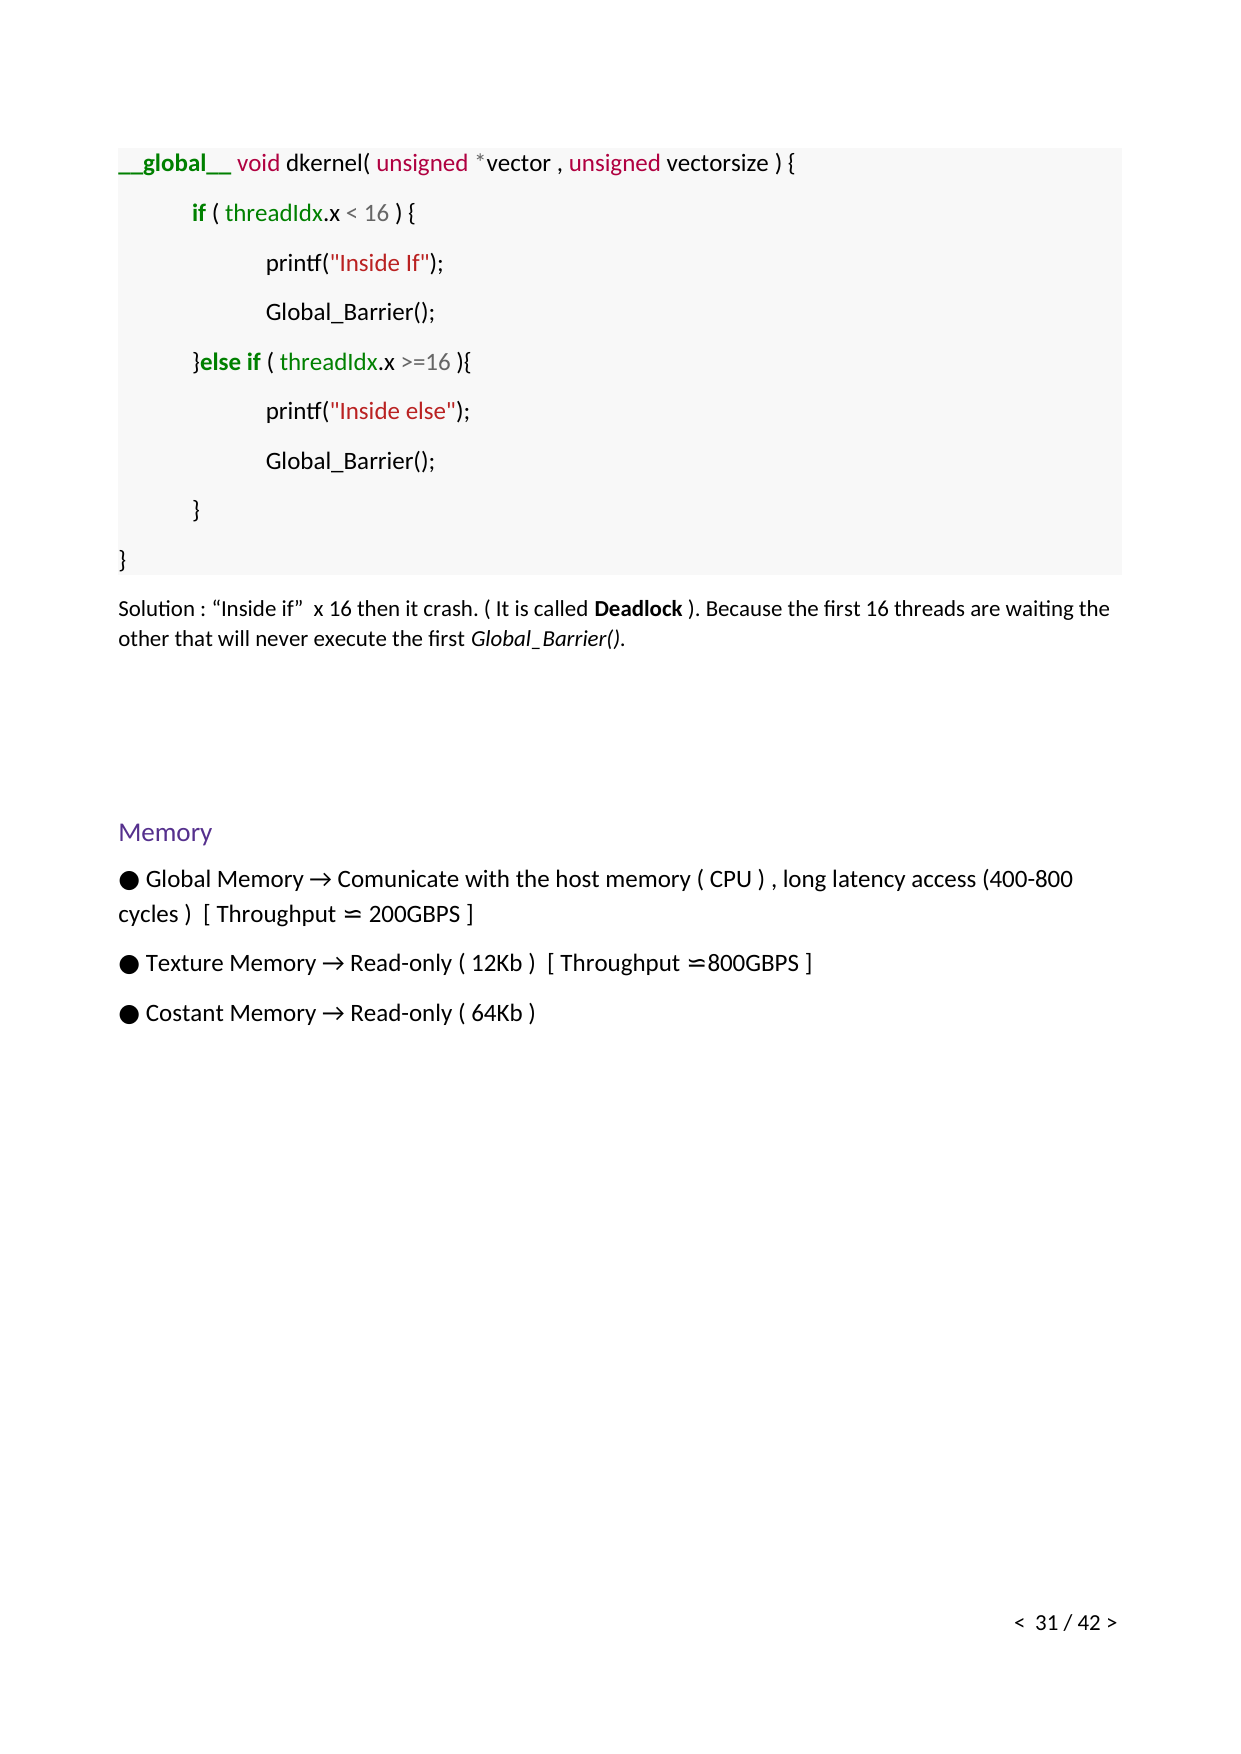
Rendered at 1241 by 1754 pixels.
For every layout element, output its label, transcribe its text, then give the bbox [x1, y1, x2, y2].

text __global__ void dkernel( unsigned *vector , unsigned vectorsize ) { [118, 148, 1122, 178]
text printf("Inside If"); [118, 247, 1122, 277]
text Global_Barrier(); [118, 445, 1122, 476]
text ● Costant Memory → Read-only ( 64Kb ) [118, 997, 1122, 1027]
text } [118, 544, 1122, 575]
subtitle Memory [118, 815, 1122, 848]
text ● Global Memory → Comunicate with the host memory ( CPU ) , long latency access (400-800 cycles ) [ Throughput ⋍ 200GBPS ] [118, 863, 1122, 928]
text Global_Barrier(); [118, 296, 1122, 327]
text } [118, 495, 1122, 525]
text Solution : “Inside if” x 16 then it crash. ( It is called Deadlock ). Because the first 16 threads are waiting the other that will never execute the first Global_Barrier(). [118, 594, 1122, 652]
text ● Texture Memory → Read-only ( 12Kb ) [ Throughput ⋍800GBPS ] [118, 947, 1122, 978]
text }else if ( threadIdx.x >=16 ){ [118, 346, 1122, 376]
text if ( threadIdx.x < 16 ) { [118, 197, 1122, 228]
text printf("Inside else"); [118, 396, 1122, 426]
